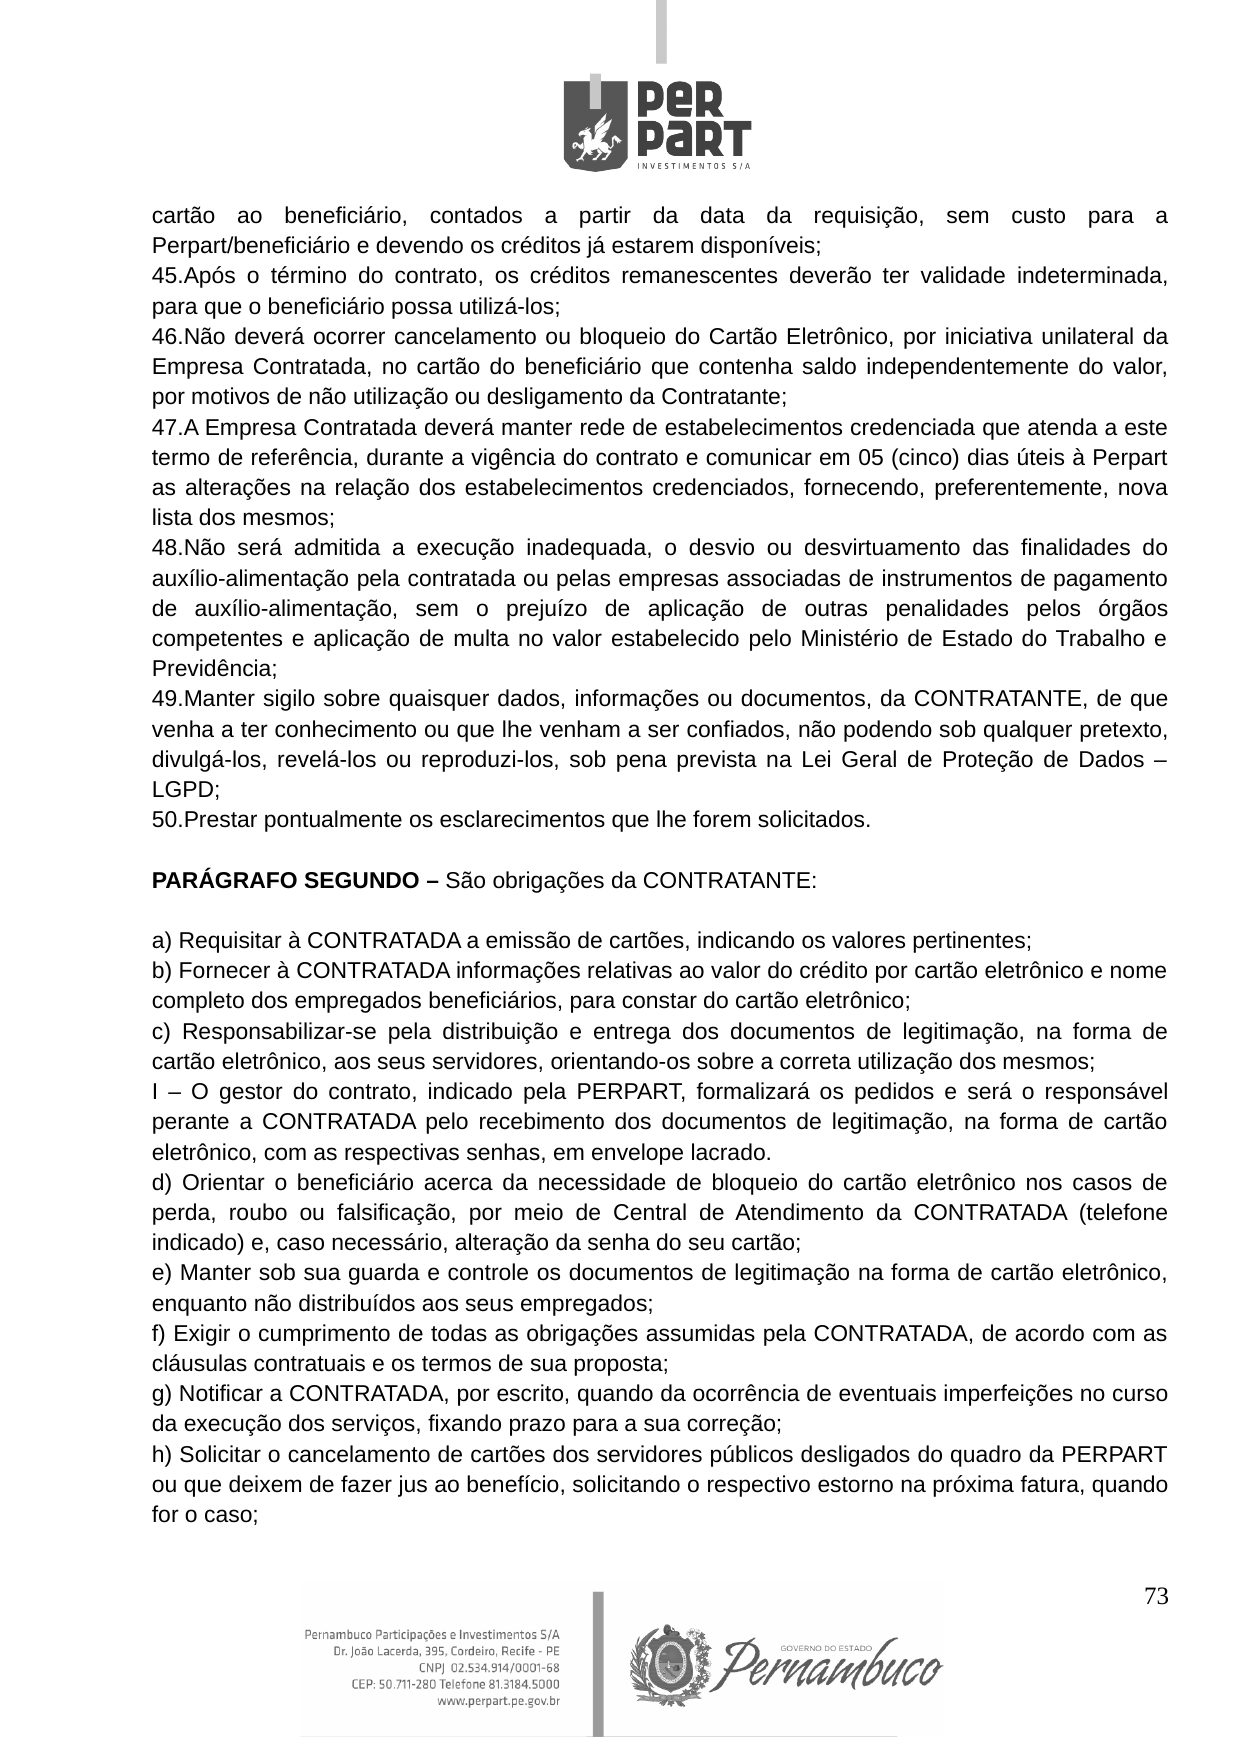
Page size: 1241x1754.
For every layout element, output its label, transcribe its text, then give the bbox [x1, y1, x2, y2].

text f) Exigir o cumprimento de todas as obrigações assumidas pela CONTRATADA, de acordo com as cláusulas contratuais e os termos de sua proposta; [152, 1320, 1169, 1376]
text PARÁGRAFO SEGUNDO – São obrigações da CONTRATANTE: [152, 867, 1169, 893]
text 50.Prestar pontualmente os esclarecimentos que lhe forem solicitados. [152, 806, 1169, 832]
text h) Solicitar o cancelamento de cartões dos servidores públicos desligados do quadro da PERPART ou que deixem de fazer jus ao benefício, solicitando o respectivo estorno na próxima fatura, quando for o caso; [152, 1441, 1169, 1527]
text 46.Não deverá ocorrer cancelamento ou bloqueio do Cartão Eletrônico, por iniciativa unilateral da Empresa Contratada, no cartão do beneficiário que contenha saldo independentemente do valor, por motivos de não utilização ou desligamento da Contratante; [152, 323, 1169, 409]
text 47.A Empresa Contratada deverá manter rede de estabelecimentos credenciada que atenda a este termo de referência, durante a vigência do contrato e comunicar em 05 (cinco) dias úteis à Perpart as alterações na relação dos estabelecimentos credenciados, fornecendo, preferentemente, nova lista dos mesmos; [152, 413, 1169, 530]
text 49.Manter sigilo sobre quaisquer dados, informações ou documentos, da CONTRATANTE, de que venha a ter conhecimento ou que lhe venham a ser confiados, não podendo sob qualquer pretexto, divulgá-los, revelá-los ou reproduzi-los, sob pena prevista na Lei Geral de Proteção de Dados – LGPD; [152, 685, 1169, 802]
text c) Responsabilizar-se pela distribuição e entrega dos documentos de legitimação, na forma de cartão eletrônico, aos seus servidores, orientando-os sobre a correta utilização dos mesmos; [152, 1018, 1169, 1074]
text g) Notificar a CONTRATADA, por escrito, quando da ocorrência de eventuais imperfeições no curso da execução dos serviços, fixando prazo para a sua correção; [152, 1380, 1169, 1437]
text b) Fornecer à CONTRATADA informações relativas ao valor do crédito por cartão eletrônico e nome completo dos empregados beneficiários, para constar do cartão eletrônico; [152, 957, 1169, 1014]
text 45.Após o término do contrato, os créditos remanescentes deverão ter validade indeterminada, para que o beneficiário possa utilizá-los; [152, 262, 1169, 319]
text I – O gestor do contrato, indicado pela PERPART, formalizará os pedidos e será o responsável perante a CONTRATADA pelo recebimento dos documentos de legitimação, na forma de cartão eletrônico, com as respectivas senhas, em envelope lacrado. [152, 1078, 1169, 1165]
text a) Requisitar à CONTRATADA a emissão de cartões, indicando os valores pertinentes; [152, 927, 1169, 953]
text d) Orientar o beneficiário acerca da necessidade de bloqueio do cartão eletrônico nos casos de perda, roubo ou falsificação, por meio de Central de Atendimento da CONTRATADA (telefone indicado) e, caso necessário, alteração da senha do seu cartão; [152, 1169, 1169, 1255]
text 48.Não será admitida a execução inadequada, o desvio ou desvirtuamento das finalidades do auxílio-alimentação pela contratada ou pelas empresas associadas de instrumentos de pagamento de auxílio-alimentação, sem o prejuízo de aplicação de outras penalidades pelos órgãos competentes e aplicação de multa no valor estabelecido pelo Ministério de Estado do Trabalho e Previdência; [152, 534, 1169, 681]
picture [300, 1582, 945, 1737]
text e) Manter sob sua guarda e controle os documentos de legitimação na forma de cartão eletrônico, enquanto não distribuídos aos seus empregados; [152, 1259, 1169, 1316]
text cartão ao beneficiário, contados a partir da data da requisição, sem custo para a Perpart/beneficiário e devendo os créditos já estarem disponíveis; [152, 202, 1169, 258]
